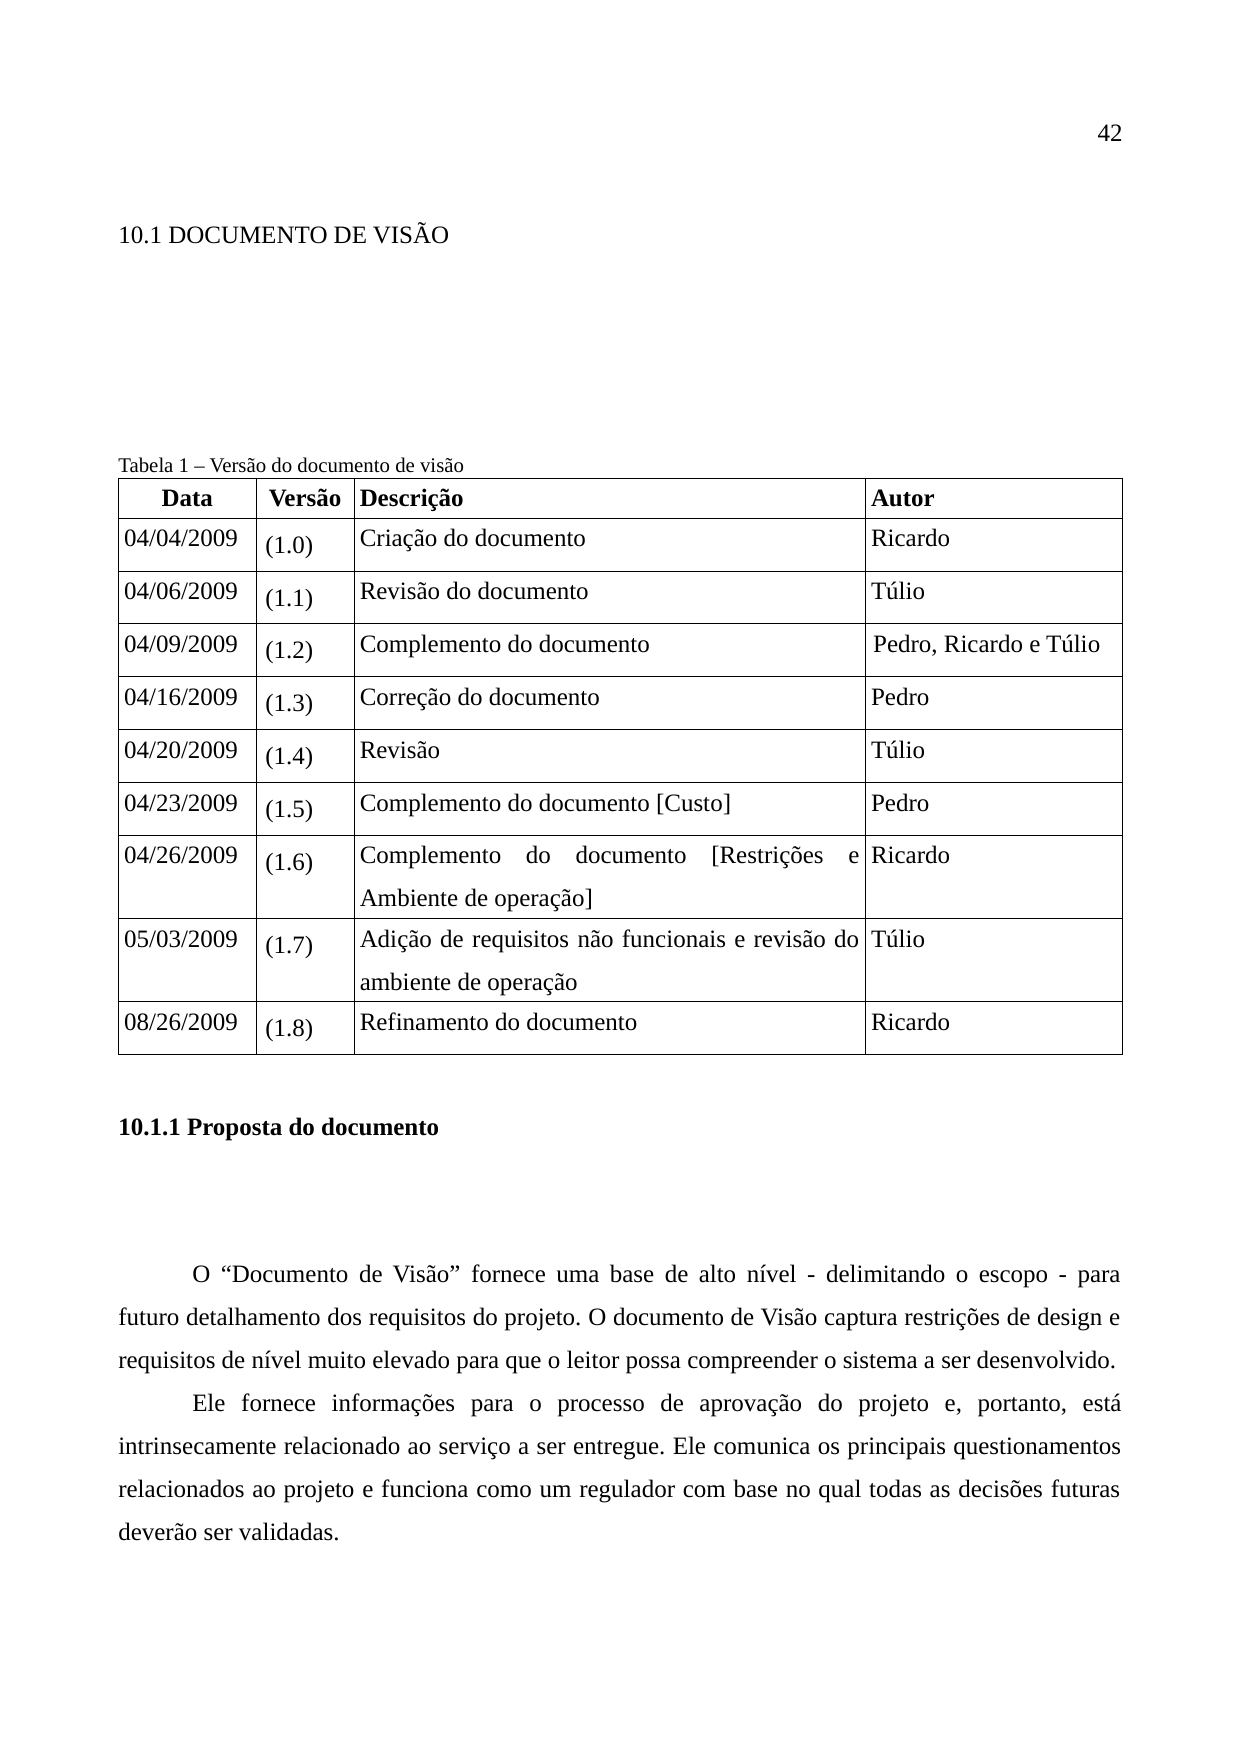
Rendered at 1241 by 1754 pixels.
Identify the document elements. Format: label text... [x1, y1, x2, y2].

table_cell Correção do documento [355, 677, 865, 729]
table_cell (1.4) [257, 730, 354, 782]
table_header Autor [866, 479, 1122, 518]
table_cell Túlio [866, 572, 1122, 623]
table_cell Complemento do documento [355, 624, 865, 676]
text Ele fornece informações para o processo de aprovação do projeto e, portanto, está intrinsecamente relacionado ao serviço a ser entregue. Ele comunica os principais questionamentos relacionados ao projeto e funciona como um regulador com base no qual todas as decisões futuras deverão ser validadas. [118, 1388, 1122, 1546]
table_cell Ricardo [866, 1002, 1122, 1054]
table_cell (1.2) [257, 624, 354, 676]
table_cell Complemento do documento [Custo] [355, 783, 865, 834]
table_cell 26/04/2009 [119, 836, 256, 918]
table_cell Criação do documento [355, 519, 865, 571]
table_cell Pedro [866, 677, 1122, 729]
table_cell 20/04/2009 [119, 730, 256, 782]
table_cell 16/04/2009 [119, 677, 256, 729]
text O “Documento de Visão” fornece uma base de alto nível - delimitando o escopo - para futuro detalhamento dos requisitos do projeto. O documento de Visão captura restrições de design e requisitos de nível muito elevado para que o leitor possa compreender o sistema a ser desenvolvido. [118, 1259, 1122, 1374]
table_cell 06/04/2009 [119, 572, 256, 623]
table_header Versão [257, 479, 354, 518]
table_cell 09/04/2009 [119, 624, 256, 676]
table_cell (1.6) [257, 836, 354, 918]
table_cell Ricardo [866, 836, 1122, 918]
table_cell (1.0) [257, 519, 354, 571]
table_cell Túlio [866, 919, 1122, 1001]
table_cell (1.5) [257, 783, 354, 834]
table_cell Túlio [866, 730, 1122, 782]
table_cell (1.8) [257, 1002, 354, 1054]
table_cell Revisão [355, 730, 865, 782]
table_cell 04/04/2009 [119, 519, 256, 571]
table_cell (1.1) [257, 572, 354, 623]
table_cell (1.7) [257, 919, 354, 1001]
table_cell Adição de requisitos não funcionais e revisão do ambiente de operação [355, 919, 865, 1001]
table_cell (1.3) [257, 677, 354, 729]
subtitle Proposta do documento [118, 1112, 1122, 1141]
table_cell Ricardo [866, 519, 1122, 571]
table_header Data [119, 479, 256, 518]
table_cell 26/08/2009 [119, 1002, 256, 1054]
table_cell Pedro, Ricardo e Túlio [866, 624, 1122, 676]
table_cell Revisão do documento [355, 572, 865, 623]
table_cell Refinamento do documento [355, 1002, 865, 1054]
table_cell Pedro [866, 783, 1122, 834]
table_cell 23/04/2009 [119, 783, 256, 834]
table_cell 03/05/2009 [119, 919, 256, 1001]
table_header Descrição [355, 479, 865, 518]
table_cell Complemento do documento [Restrições e Ambiente de operação] [355, 836, 865, 918]
subtitle DOCUMENTO DE VISÃO [118, 220, 1122, 249]
text Tabela 1 – Versão do documento de visão [118, 453, 1122, 477]
